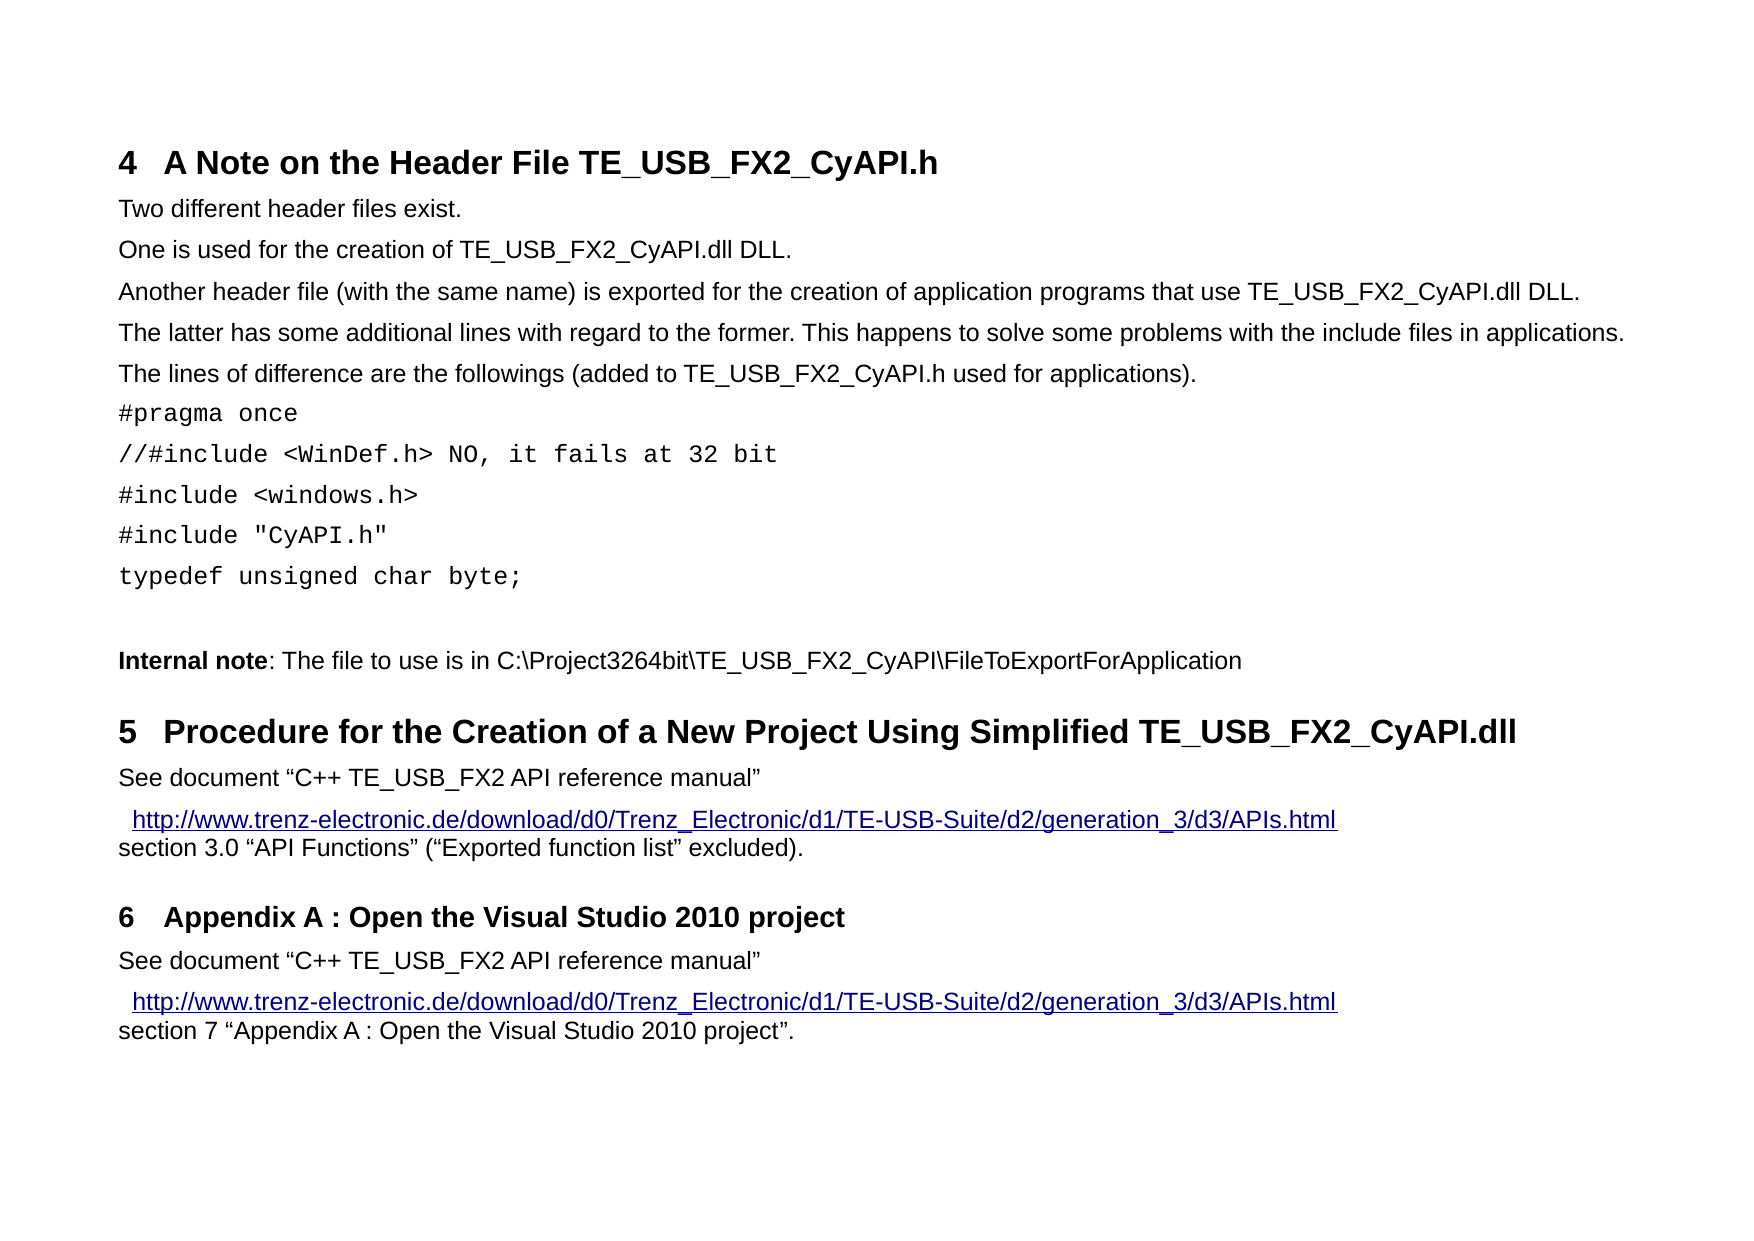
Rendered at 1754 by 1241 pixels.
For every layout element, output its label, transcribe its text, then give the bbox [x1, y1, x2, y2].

subtitle Appendix A : Open the Visual Studio 2010 project [118, 899, 1636, 933]
subtitle Procedure for the Creation of a New Project Using Simplified TE_USB_FX2_CyAPI.dll [118, 712, 1636, 751]
text See document “C++ TE_USB_FX2 API reference manual” [118, 763, 1636, 792]
text typedef unsigned char byte; [118, 564, 1636, 592]
text http://www.trenz-electronic.de/download/d0/Trenz_Electronic/d1/TE-USB-Suite/d2/generation_3/d3/APIs.html [118, 804, 1636, 833]
text One is used for the creation of TE_USB_FX2_CyAPI.dll DLL. [118, 236, 1636, 264]
text See document “C++ TE_USB_FX2 API reference manual” [118, 946, 1636, 974]
text section 3.0 “API Functions” (“Exported function list” excluded). [118, 833, 1636, 862]
text Another header file (with the same name) is exported for the creation of application programs that use TE_USB_FX2_CyAPI.dll DLL. [118, 277, 1636, 306]
text Internal note: The file to use is in C:\Project3264bit\TE_USB_FX2_CyAPI\FileToExportForApplication [118, 646, 1636, 675]
text http://www.trenz-electronic.de/download/d0/Trenz_Electronic/d1/TE-USB-Suite/d2/generation_3/d3/APIs.html [118, 987, 1636, 1016]
text section 7 “Appendix A : Open the Visual Studio 2010 project”. [118, 1016, 1636, 1044]
text #pragma once [118, 401, 1636, 429]
text //#include <WinDef.h> NO, it fails at 32 bit [118, 441, 1636, 470]
text #include <windows.h> [118, 482, 1636, 511]
subtitle A Note on the Header File TE_USB_FX2_CyAPI.h [118, 143, 1636, 182]
text #include "CyAPI.h" [118, 523, 1636, 551]
text The lines of difference are the followings (added to TE_USB_FX2_CyAPI.h used for applications). [118, 359, 1636, 388]
text The latter has some additional lines with regard to the former. This happens to solve some problems with the include files in applications. [118, 318, 1636, 347]
text Two different header files exist. [118, 194, 1636, 223]
